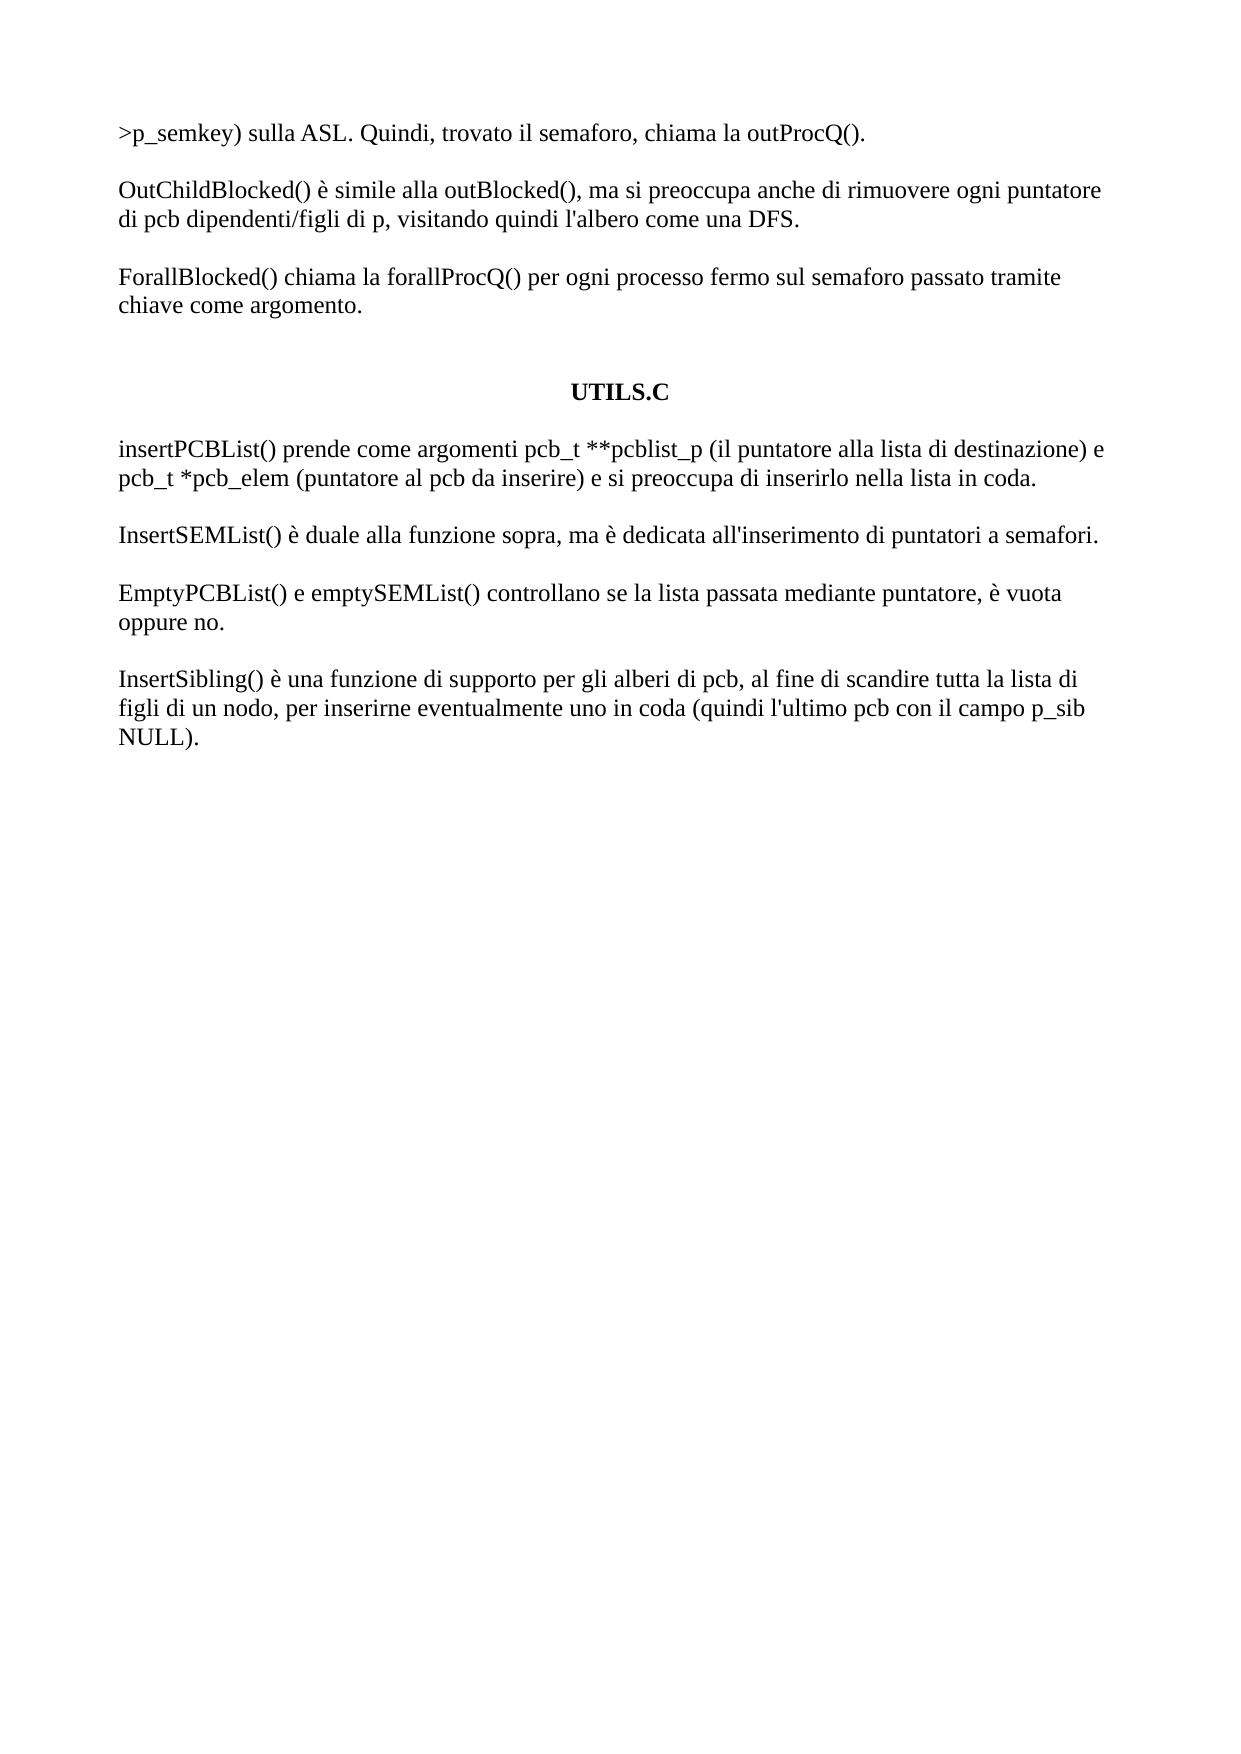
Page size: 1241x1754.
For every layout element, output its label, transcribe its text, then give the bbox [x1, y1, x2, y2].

text ForallBlocked() chiama la forallProcQ() per ogni processo fermo sul semaforo passato tramite chiave come argomento. [118, 262, 1122, 319]
text InsertSEMList() è duale alla funzione sopra, ma è dedicata all'inserimento di puntatori a semafori. [118, 521, 1122, 549]
text >p_semkey) sulla ASL. Quindi, trovato il semaforo, chiama la outProcQ(). [118, 118, 1122, 147]
text EmptyPCBList() e emptySEMList() controllano se la lista passata mediante puntatore, è vuota oppure no. [118, 578, 1122, 636]
text UTILS.C [118, 377, 1122, 406]
text OutChildBlocked() è simile alla outBlocked(), ma si preoccupa anche di rimuovere ogni puntatore di pcb dipendenti/figli di p, visitando quindi l'albero come una DFS. [118, 176, 1122, 233]
text insertPCBList() prende come argomenti pcb_t **pcblist_p (il puntatore alla lista di destinazione) e pcb_t *pcb_elem (puntatore al pcb da inserire) e si preoccupa di inserirlo nella lista in coda. [118, 434, 1122, 492]
text InsertSibling() è una funzione di supporto per gli alberi di pcb, al fine di scandire tutta la lista di figli di un nodo, per inserirne eventualmente uno in coda (quindi l'ultimo pcb con il campo p_sib NULL). [118, 664, 1122, 751]
